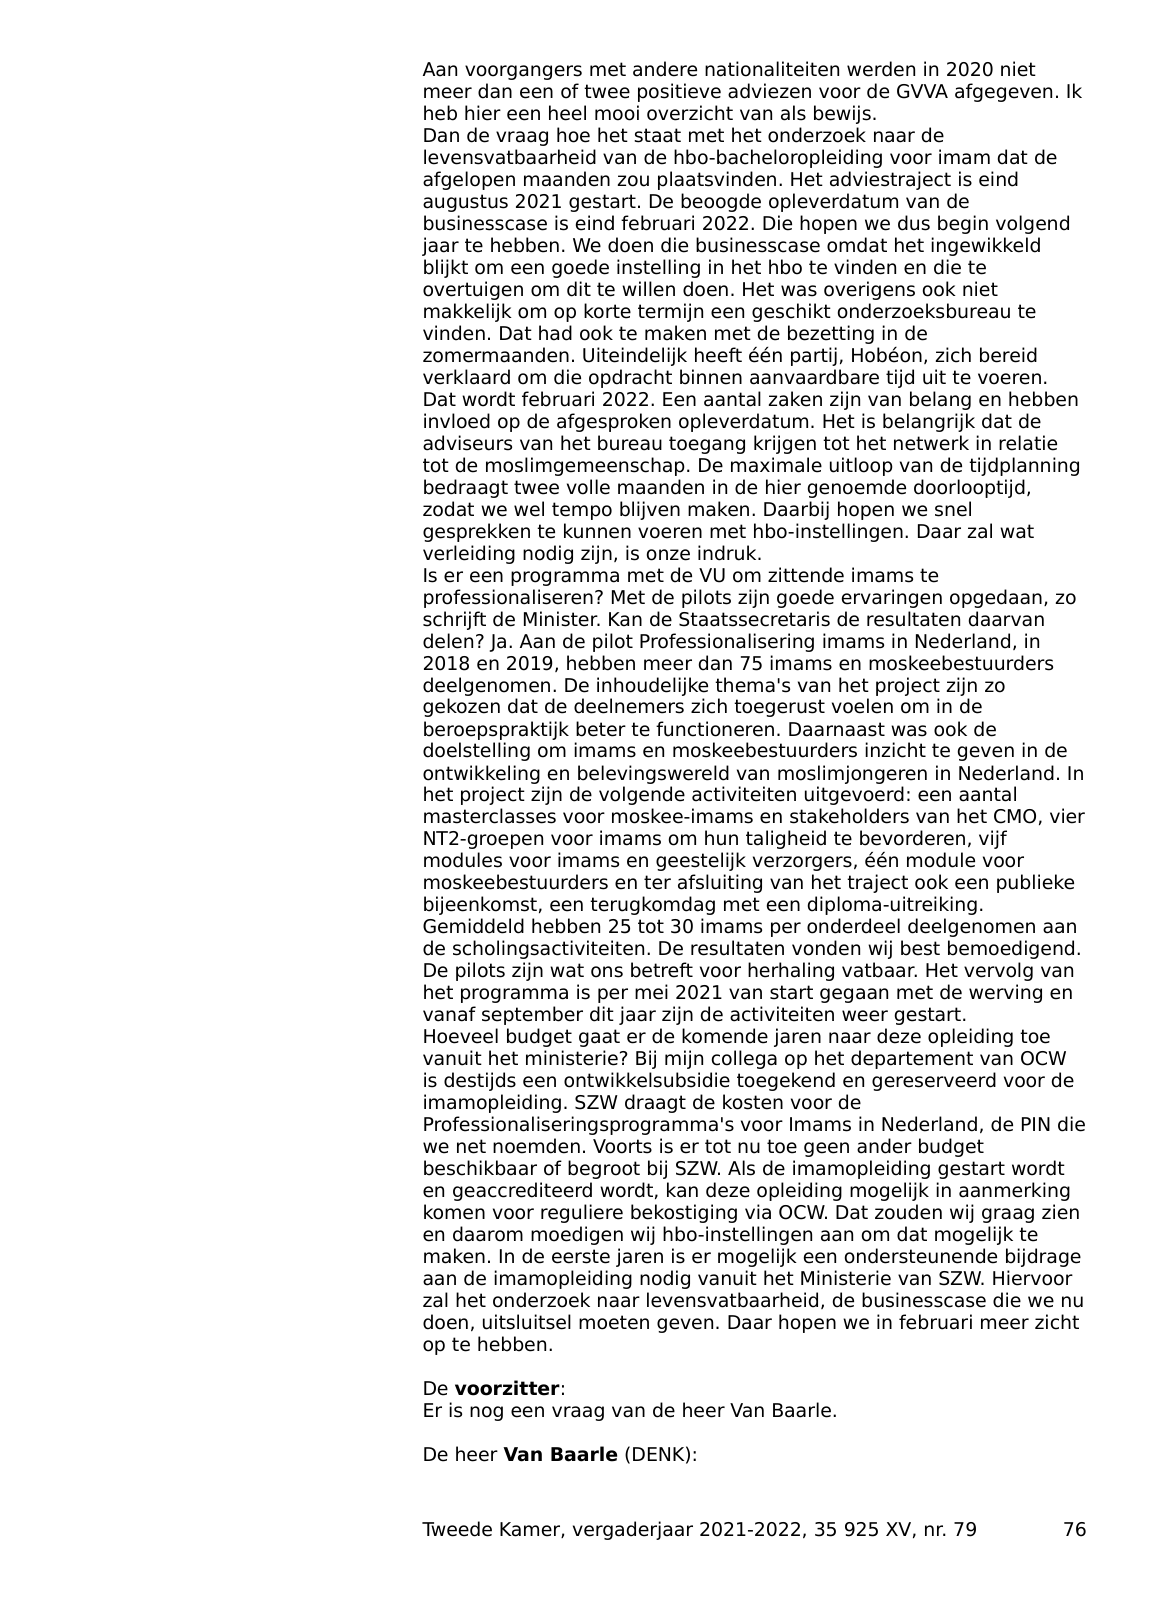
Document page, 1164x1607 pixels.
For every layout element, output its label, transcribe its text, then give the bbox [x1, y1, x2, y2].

text Aan voorgangers met andere nationaliteiten werden in 2020 niet meer dan een of twee positieve adviezen voor de GVVA afgegeven. Ik heb hier een heel mooi overzicht van als bewijs. [422, 59, 1087, 125]
text Dan de vraag hoe het staat met het onderzoek naar de levensvatbaarheid van de hbo-bacheloropleiding voor imam dat de afgelopen maanden zou plaatsvinden. Het adviestraject is eind augustus 2021 gestart. De beoogde opleverdatum van de businesscase is eind februari 2022. Die hopen we dus begin volgend jaar te hebben. We doen die businesscase omdat het ingewikkeld blijkt om een goede instelling in het hbo te vinden en die te overtuigen om dit te willen doen. Het was overigens ook niet makkelijk om op korte termijn een geschikt onderzoeksbureau te vinden. Dat had ook te maken met de bezetting in de zomermaanden. Uiteindelijk heeft één partij, Hobéon, zich bereid verklaard om die opdracht binnen aanvaardbare tijd uit te voeren. Dat wordt februari 2022. Een aantal zaken zijn van belang en hebben invloed op de afgesproken opleverdatum. Het is belangrijk dat de adviseurs van het bureau toegang krijgen tot het netwerk in relatie tot de moslimgemeenschap. De maximale uitloop van de tijdplanning bedraagt twee volle maanden in de hier genoemde doorlooptijd, zodat we wel tempo blijven maken. Daarbij hopen we snel gesprekken te kunnen voeren met hbo-instellingen. Daar zal wat verleiding nodig zijn, is onze indruk. [422, 125, 1087, 564]
text Er is nog een vraag van de heer Van Baarle. [422, 1400, 1087, 1422]
text Is er een programma met de VU om zittende imams te professionaliseren? Met de pilots zijn goede ervaringen opgedaan, zo schrijft de Minister. Kan de Staatssecretaris de resultaten daarvan delen? Ja. Aan de pilot Professionalisering imams in Nederland, in 2018 en 2019, hebben meer dan 75 imams en moskeebestuurders deelgenomen. De inhoudelijke thema's van het project zijn zo gekozen dat de deelnemers zich toegerust voelen om in de beroepspraktijk beter te functioneren. Daarnaast was ook de doelstelling om imams en moskeebestuurders inzicht te geven in de ontwikkeling en belevingswereld van moslimjongeren in Nederland. In het project zijn de volgende activiteiten uitgevoerd: een aantal masterclasses voor moskee-imams en stakeholders van het CMO, vier NT2-groepen voor imams om hun taligheid te bevorderen, vijf modules voor imams en geestelijk verzorgers, één module voor moskeebestuurders en ter afsluiting van het traject ook een publieke bijeenkomst, een terugkomdag met een diploma-uitreiking. Gemiddeld hebben 25 tot 30 imams per onderdeel deelgenomen aan de scholingsactiviteiten. De resultaten vonden wij best bemoedigend. De pilots zijn wat ons betreft voor herhaling vatbaar. Het vervolg van het programma is per mei 2021 van start gegaan met de werving en vanaf september dit jaar zijn de activiteiten weer gestart. [422, 564, 1087, 1026]
text De voorzitter: [422, 1378, 1087, 1400]
text De heer Van Baarle (DENK): [422, 1444, 1087, 1466]
text Hoeveel budget gaat er de komende jaren naar deze opleiding toe vanuit het ministerie? Bij mijn collega op het departement van OCW is destijds een ontwikkelsubsidie toegekend en gereserveerd voor de imamopleiding. SZW draagt de kosten voor de Professionaliseringsprogramma's voor Imams in Nederland, de PIN die we net noemden. Voorts is er tot nu toe geen ander budget beschikbaar of begroot bij SZW. Als de imamopleiding gestart wordt en geaccrediteerd wordt, kan deze opleiding mogelijk in aanmerking komen voor reguliere bekostiging via OCW. Dat zouden wij graag zien en daarom moedigen wij hbo-instellingen aan om dat mogelijk te maken. In de eerste jaren is er mogelijk een ondersteunende bijdrage aan de imamopleiding nodig vanuit het Ministerie van SZW. Hiervoor zal het onderzoek naar levensvatbaarheid, de businesscase die we nu doen, uitsluitsel moeten geven. Daar hopen we in februari meer zicht op te hebben. [422, 1026, 1087, 1356]
